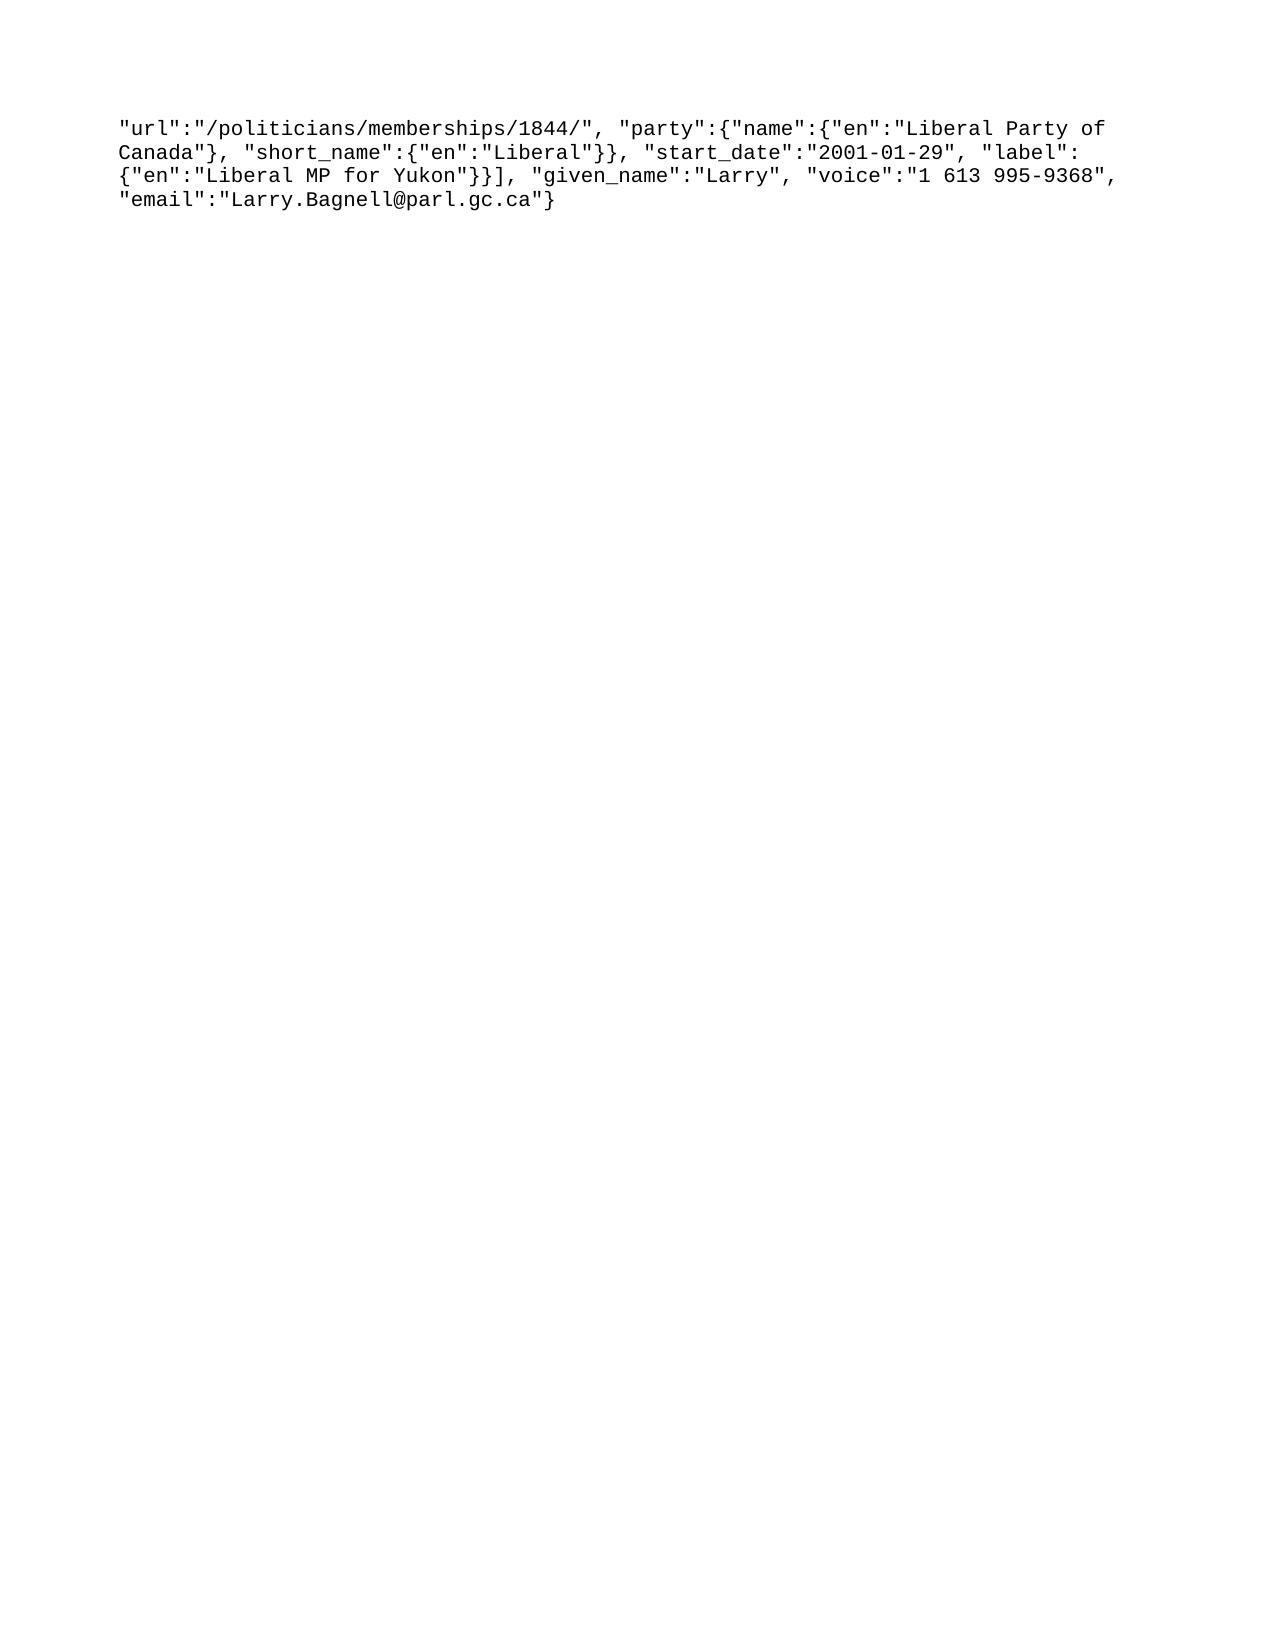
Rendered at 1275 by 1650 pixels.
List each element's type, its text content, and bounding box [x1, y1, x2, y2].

text "url":"/politicians/memberships/1844/", "party":{"name":{"en":"Liberal Party of Canada"}, "short_name":{"en":"Liberal"}}, "start_date":"2001-01-29", "label":{"en":"Liberal MP for Yukon"}}], "given_name":"Larry", "voice":"1 613 995-9368", "email":"Larry.Bagnell@parl.gc.ca"} [118, 118, 1157, 213]
